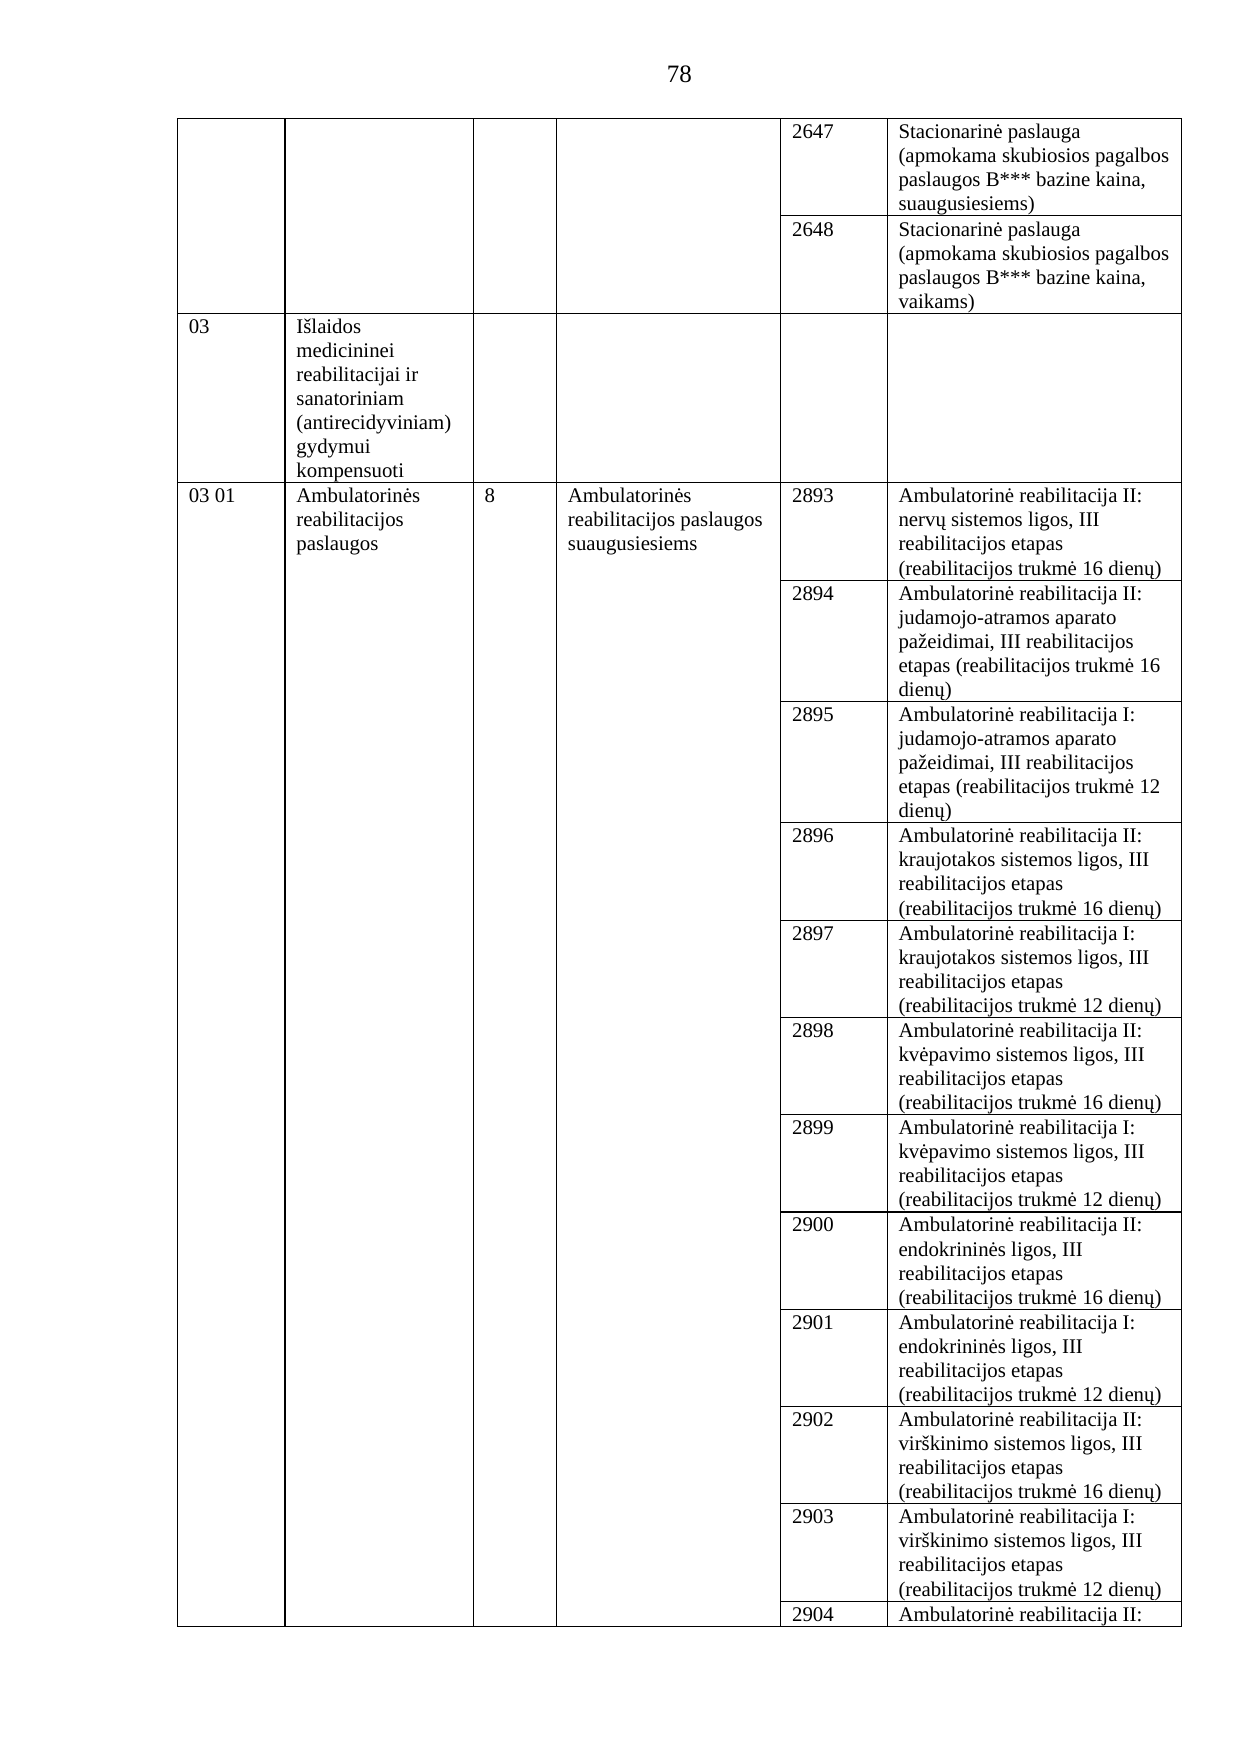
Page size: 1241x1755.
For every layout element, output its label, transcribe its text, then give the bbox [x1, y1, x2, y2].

table_cell 2903 [781, 1504, 887, 1601]
table_cell 03 01 [178, 483, 284, 1626]
table_cell 2900 [781, 1213, 887, 1309]
table_cell [178, 119, 284, 313]
table_cell [888, 314, 1181, 482]
table_cell Ambulatorinė reabilitacija I: kraujotakos sistemos ligos, III reabilitacijos etapas (reabilitacijos trukmė 12 dienų) [888, 921, 1181, 1017]
table_cell Ambulatorinė reabilitacija I: virškinimo sistemos ligos, III reabilitacijos etapas (reabilitacijos trukmė 12 dienų) [888, 1504, 1181, 1601]
table_cell Ambulatorinė reabilitacija II: judamojo-atramos aparato pažeidimai, III reabilitacijos etapas (reabilitacijos trukmė 16 dienų) [888, 581, 1181, 701]
table_cell Ambulatorinė reabilitacija II: endokrininės ligos, III reabilitacijos etapas (reabilitacijos trukmė 16 dienų) [888, 1213, 1181, 1309]
table_cell 03 [178, 314, 284, 482]
table_cell 2896 [781, 823, 887, 919]
table_cell Ambulatorinė reabilitacija I: kvėpavimo sistemos ligos, III reabilitacijos etapas (reabilitacijos trukmė 12 dienų) [888, 1115, 1181, 1211]
table_cell Stacionarinė paslauga (apmokama skubiosios pagalbos paslaugos B*** bazine kaina, vaikams) [888, 216, 1181, 313]
table_cell 2901 [781, 1310, 887, 1406]
table_cell 2895 [781, 702, 887, 822]
table_cell 2904 [781, 1602, 887, 1626]
table_cell 2647 [781, 119, 887, 215]
table_cell [781, 314, 887, 482]
table_cell 2894 [781, 581, 887, 701]
table_cell Išlaidos medicininei reabilitacijai ir sanatoriniam (antirecidyviniam) gydymui kompensuoti [286, 314, 473, 482]
table_cell 2893 [781, 483, 887, 579]
table_cell Ambulatorinė reabilitacija II: kraujotakos sistemos ligos, III reabilitacijos etapas (reabilitacijos trukmė 16 dienų) [888, 823, 1181, 919]
table_cell Ambulatorinės reabilitacijos paslaugos suaugusiesiems [557, 483, 780, 1626]
table_cell Stacionarinė paslauga (apmokama skubiosios pagalbos paslaugos B*** bazine kaina, suaugusiesiems) [888, 119, 1181, 215]
table_cell [474, 314, 556, 482]
table_cell 2897 [781, 921, 887, 1017]
table_cell Ambulatorinė reabilitacija II: kvėpavimo sistemos ligos, III reabilitacijos etapas (reabilitacijos trukmė 16 dienų) [888, 1018, 1181, 1114]
table_cell [474, 119, 556, 313]
table_cell 8 [474, 483, 556, 1626]
table_cell Ambulatorinė reabilitacija I: endokrininės ligos, III reabilitacijos etapas (reabilitacijos trukmė 12 dienų) [888, 1310, 1181, 1406]
table_cell 2899 [781, 1115, 887, 1211]
table_cell Ambulatorinės reabilitacijos paslaugos [286, 483, 473, 1626]
table_cell [286, 119, 473, 313]
table_cell Ambulatorinė reabilitacija I: judamojo-atramos aparato pažeidimai, III reabilitacijos etapas (reabilitacijos trukmė 12 dienų) [888, 702, 1181, 822]
table_cell [557, 119, 780, 313]
table_cell Ambulatorinė reabilitacija II: virškinimo sistemos ligos, III reabilitacijos etapas (reabilitacijos trukmė 16 dienų) [888, 1407, 1181, 1503]
table_cell 2902 [781, 1407, 887, 1503]
table_cell Ambulatorinė reabilitacija II: nervų sistemos ligos, III reabilitacijos etapas (reabilitacijos trukmė 16 dienų) [888, 483, 1181, 579]
table_cell 2648 [781, 216, 887, 313]
table_cell [557, 314, 780, 482]
table_cell 2898 [781, 1018, 887, 1114]
table_cell Ambulatorinė reabilitacija II: [888, 1602, 1181, 1626]
